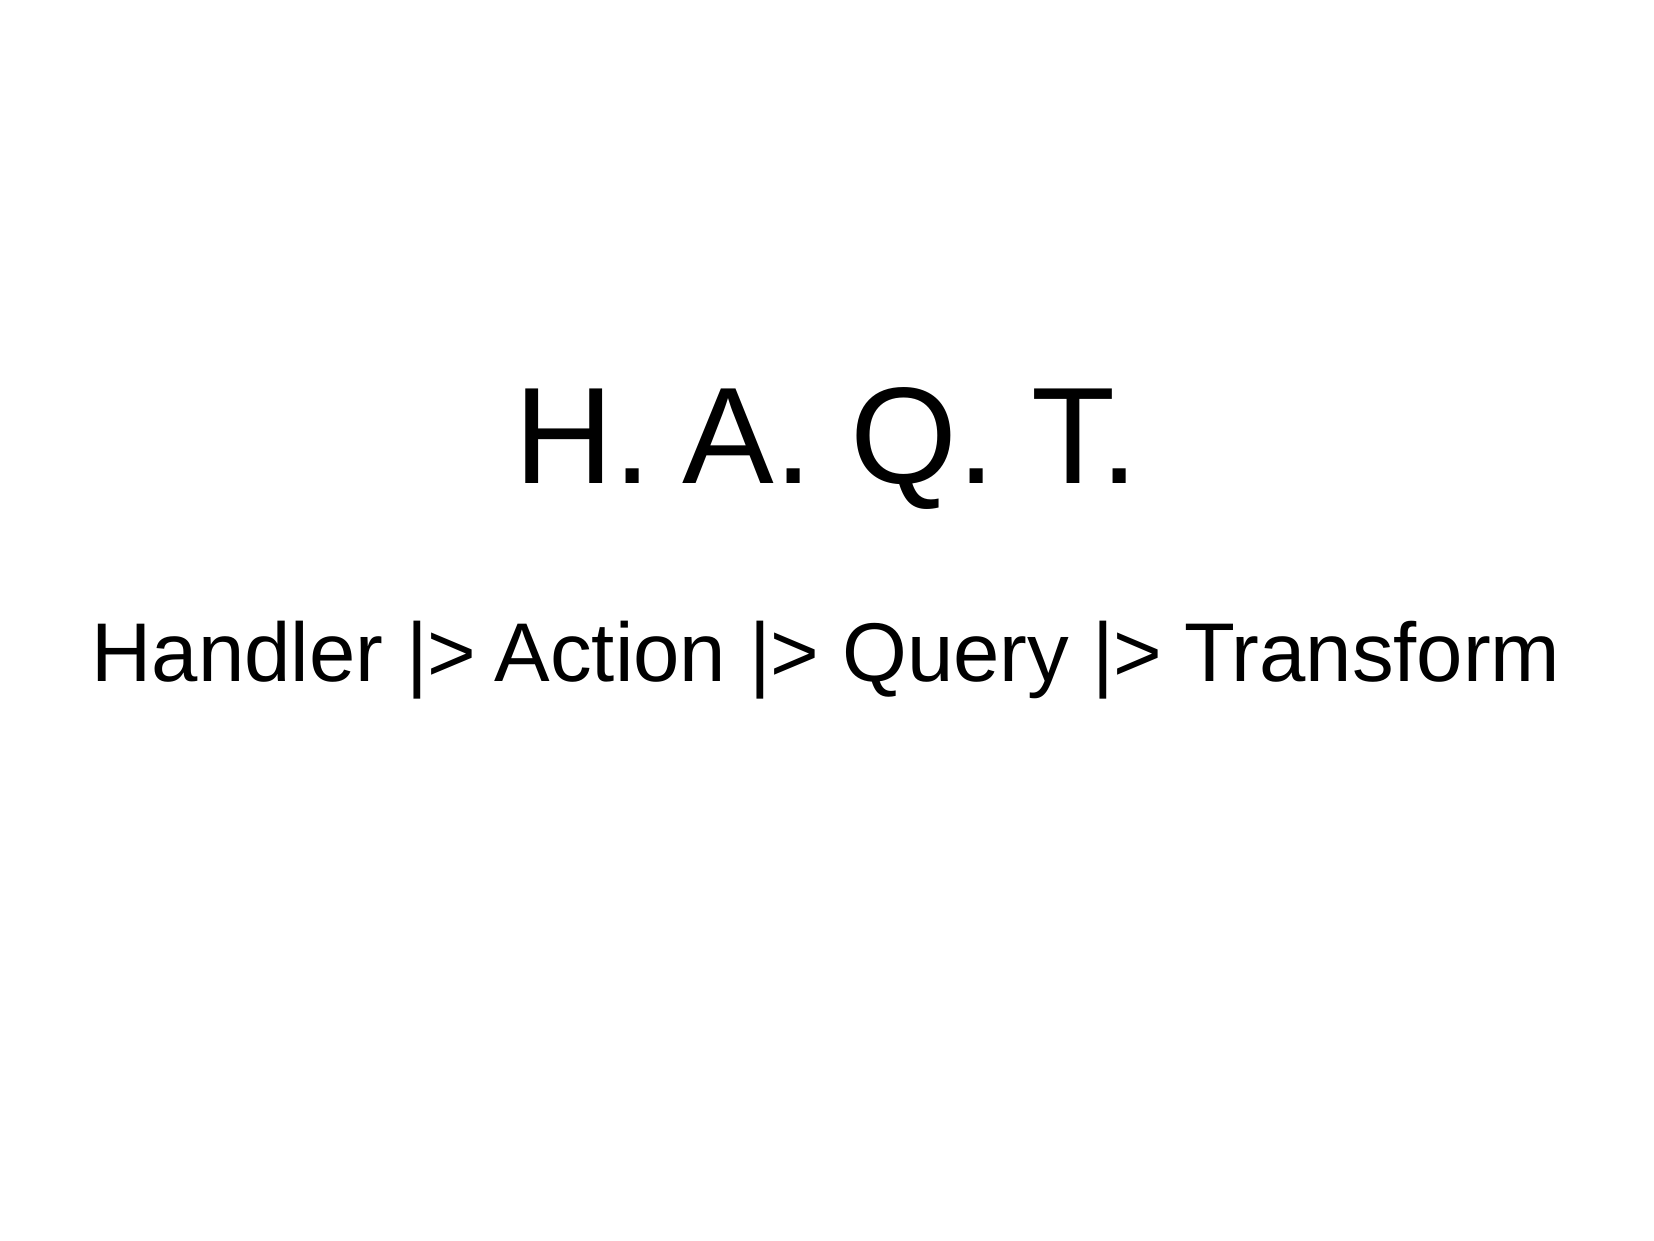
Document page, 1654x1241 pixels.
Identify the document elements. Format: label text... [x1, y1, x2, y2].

subtitle H. A. Q. T. Handler |> Action |> Query |> Transform [82, 49, 1571, 1010]
